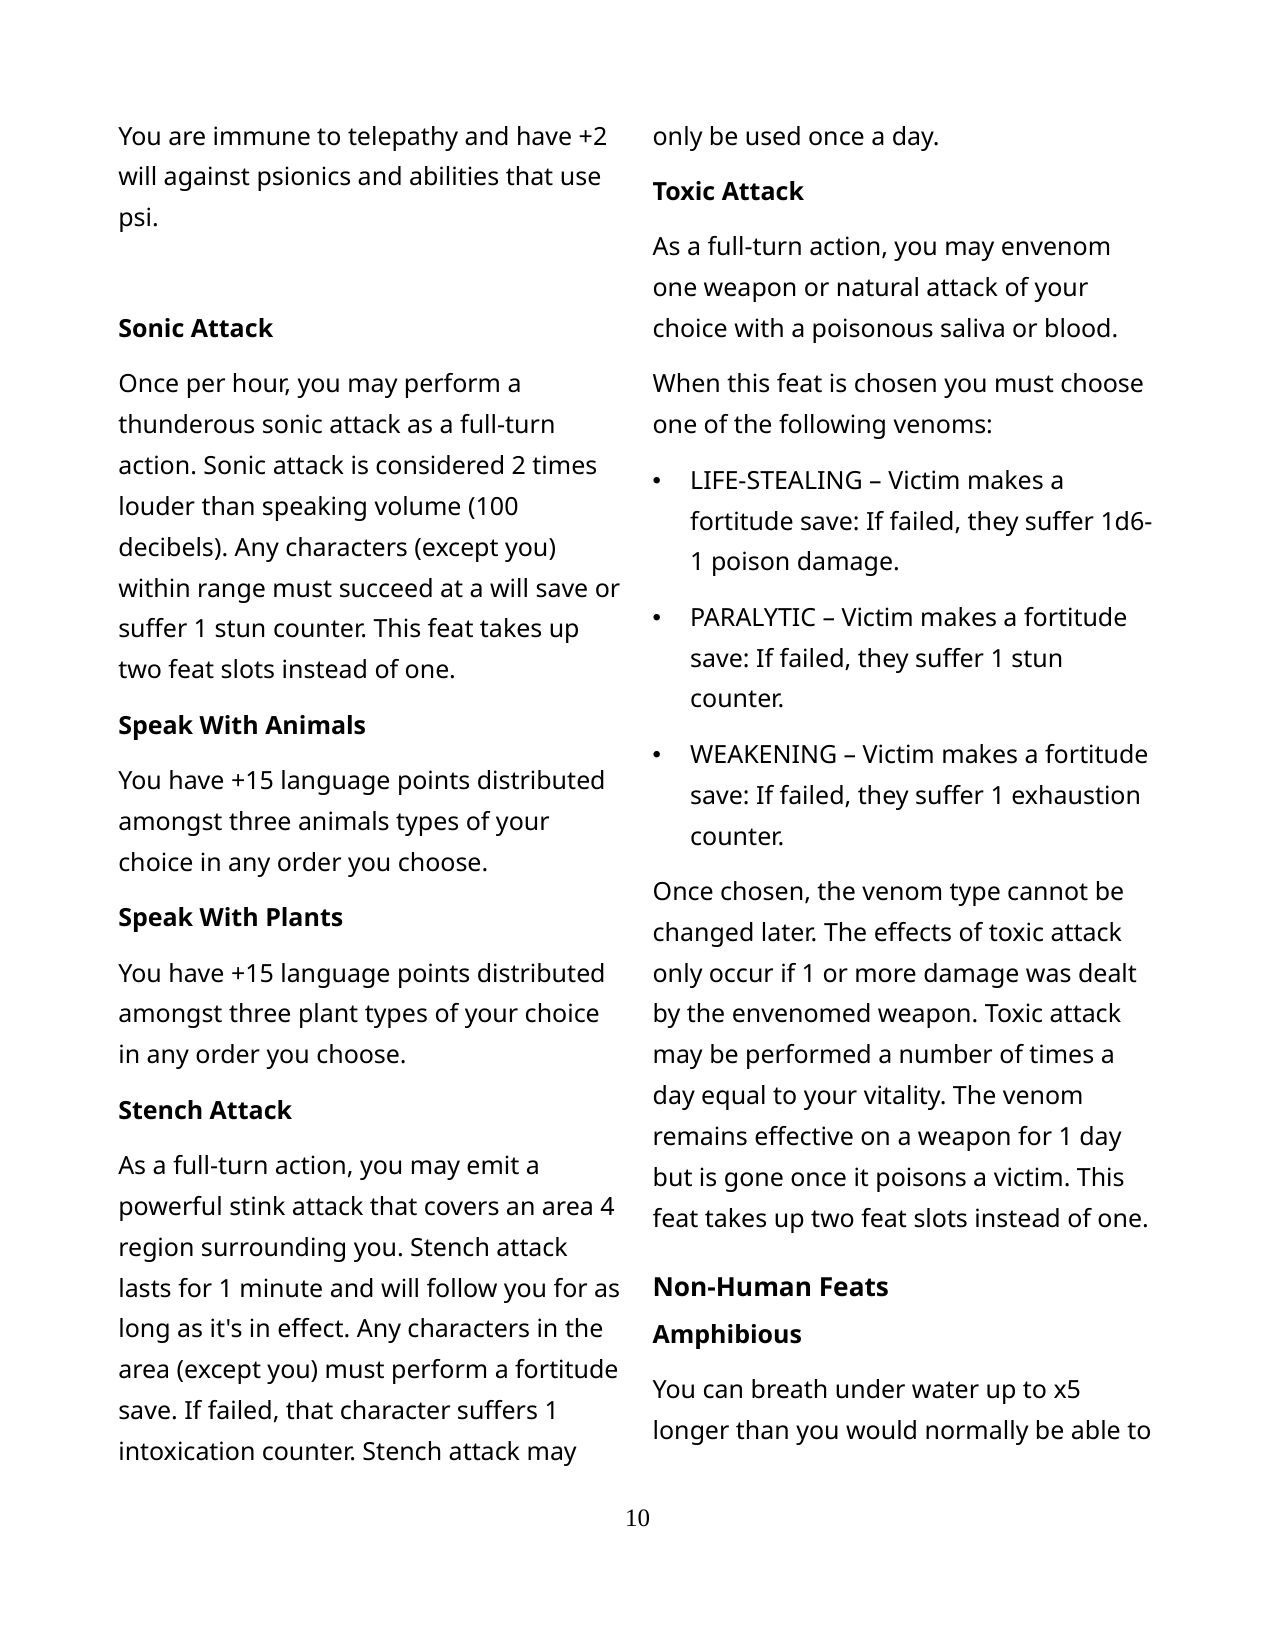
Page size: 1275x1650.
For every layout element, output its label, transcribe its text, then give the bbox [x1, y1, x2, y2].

text When this feat is chosen you must choose one of the following venoms: [652, 366, 1157, 441]
subtitle Non-Human Feats [652, 1268, 1157, 1304]
text Toxic Attack [652, 173, 1157, 208]
text You are immune to telepathy and have +2 will against psionics and abilities that use psi. [118, 118, 622, 234]
text You have +15 language points distributed amongst three plant types of your choice in any order you choose. [118, 955, 622, 1071]
text As a full-turn action, you may envenom one weapon or natural attack of your choice with a poisonous saliva or blood. [652, 229, 1157, 345]
text You have +15 language points distributed amongst three animals types of your choice in any order you choose. [118, 763, 622, 878]
text Speak With Plants [118, 900, 622, 934]
text Amphibious [652, 1316, 1157, 1350]
list PARALYTIC – Victim makes a fortitude save: If failed, they suffer 1 stun counter. [652, 599, 1157, 715]
text Speak With Animals [118, 707, 622, 741]
text Stench Attack [118, 1092, 622, 1126]
list LIFE-STEALING – Victim makes a fortitude save: If failed, they suffer 1d6-1 poison damage. [652, 462, 1157, 578]
text As a full-turn action, you may emit a powerful stink attack that covers an area 4 region surrounding you. Stench attack lasts for 1 minute and will follow you for as long as it's in effect. Any characters in the area (except you) must perform a fortitude save. If failed, that character suffers 1 intoxication counter. Stench attack may [118, 1148, 622, 1468]
list WEAKENING – Victim makes a fortitude save: If failed, they suffer 1 exhaustion counter. [652, 736, 1157, 852]
text Once per hour, you may perform a thunderous sonic attack as a full-turn action. Sonic attack is considered 2 times louder than speaking volume (100 decibels). Any characters (except you) within range must succeed at a will save or suffer 1 stun counter. This feat takes up two feat slots instead of one. [118, 366, 622, 686]
text only be used once a day. [652, 118, 1157, 152]
text Sonic Attack [118, 311, 622, 345]
text You can breath under water up to x5 longer than you would normally be able to [652, 1372, 1157, 1447]
text Once chosen, the venom type cannot be changed later. The effects of toxic attack only occur if 1 or more damage was dealt by the envenomed weapon. Toxic attack may be performed a number of times a day equal to your vitality. The venom remains effective on a weapon for 1 day but is gone once it poisons a victim. This feat takes up two feat slots instead of one. [652, 873, 1157, 1234]
